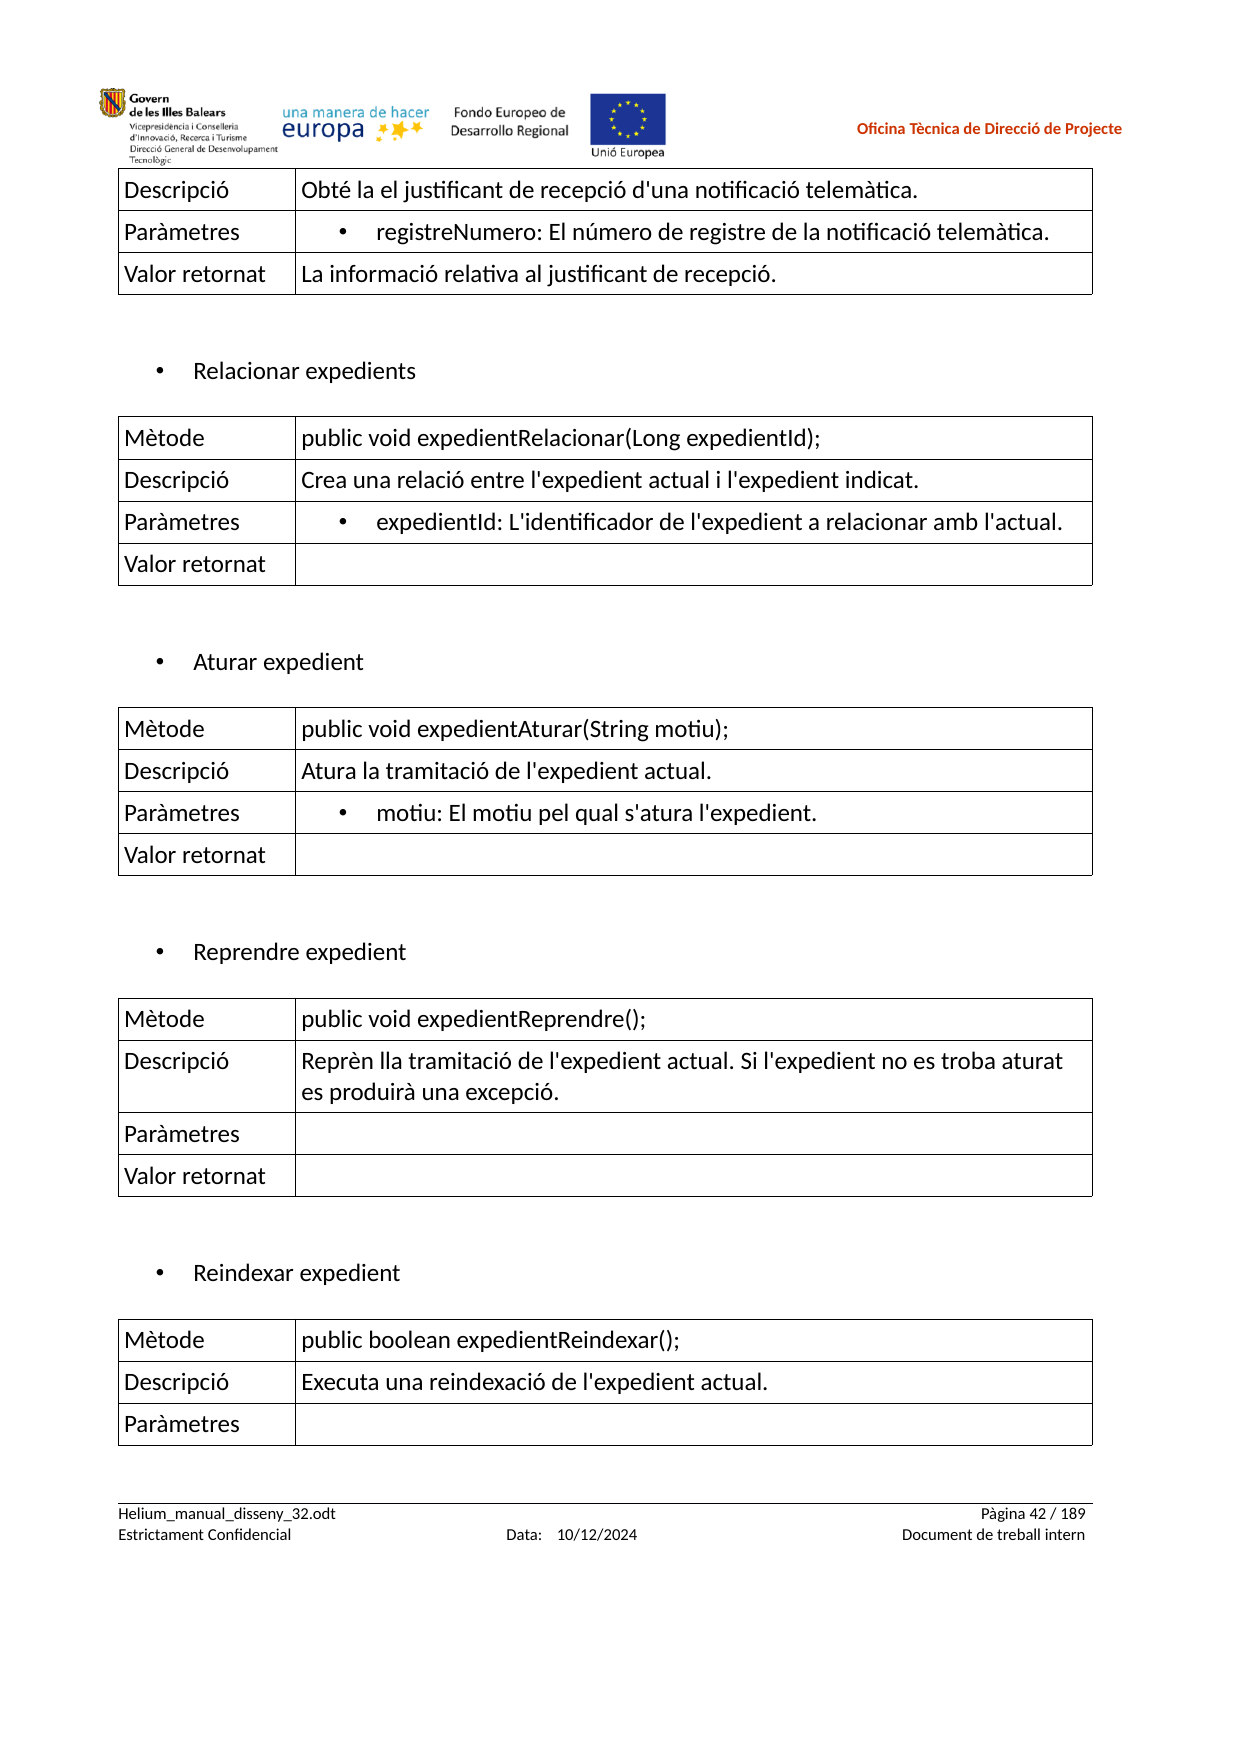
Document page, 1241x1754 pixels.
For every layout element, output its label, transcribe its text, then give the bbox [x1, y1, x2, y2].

picture [99, 87, 668, 166]
table_cell [296, 544, 1092, 585]
table_header Mètode [119, 708, 295, 749]
table_cell [296, 1113, 1092, 1154]
table_header Mètode [119, 1320, 295, 1361]
table_cell Valor retornat [119, 834, 295, 875]
table_cell expedientId: L'identificador de l'expedient a relacionar amb l'actual. [296, 502, 1092, 543]
table_cell motiu: El motiu pel qual s'atura l'expedient. [296, 792, 1092, 833]
table_cell Atura la tramitació de l'expedient actual. [296, 750, 1092, 791]
table_cell La informació relativa al justificant de recepció. [296, 253, 1092, 294]
table_cell Paràmetres [119, 1404, 295, 1445]
table_cell [296, 1404, 1092, 1445]
table_header Mètode [119, 999, 295, 1039]
table_cell Obté la el justificant de recepció d'una notificació telemàtica. [296, 169, 1092, 210]
table_cell [296, 834, 1092, 875]
table_cell Reprèn lla tramitació de l'expedient actual. Si l'expedient no es troba aturat es produirà una excepció. [296, 1041, 1092, 1112]
table_header public void expedientReprendre(); [296, 999, 1092, 1039]
table_cell Valor retornat [119, 544, 295, 585]
table_cell Valor retornat [119, 253, 295, 294]
table_cell Descripció [119, 169, 295, 210]
table_cell Executa una reindexació de l'expedient actual. [296, 1362, 1092, 1403]
table_cell Descripció [119, 460, 295, 501]
table_cell Paràmetres [119, 792, 295, 833]
table_cell Valor retornat [119, 1155, 295, 1196]
table_cell [296, 1155, 1092, 1196]
table_cell Paràmetres [119, 1113, 295, 1154]
table_cell Crea una relació entre l'expedient actual i l'expedient indicat. [296, 460, 1092, 501]
table_cell Paràmetres [119, 211, 295, 252]
table_header public void expedientAturar(String motiu); [296, 708, 1092, 749]
list Aturar expedient [156, 646, 1122, 676]
table_header Mètode [119, 417, 295, 458]
table_header public void expedientRelacionar(Long expedientId); [296, 417, 1092, 458]
list Reprendre expedient [156, 936, 1122, 967]
list Relacionar expedients [156, 355, 1122, 386]
table_cell Descripció [119, 750, 295, 791]
table_cell Descripció [119, 1362, 295, 1403]
table_header public boolean expedientReindexar(); [296, 1320, 1092, 1361]
table_cell registreNumero: El número de registre de la notificació telemàtica. [296, 211, 1092, 252]
table_cell Paràmetres [119, 502, 295, 543]
list Reindexar expedient [156, 1257, 1122, 1288]
table_cell Descripció [119, 1041, 295, 1112]
